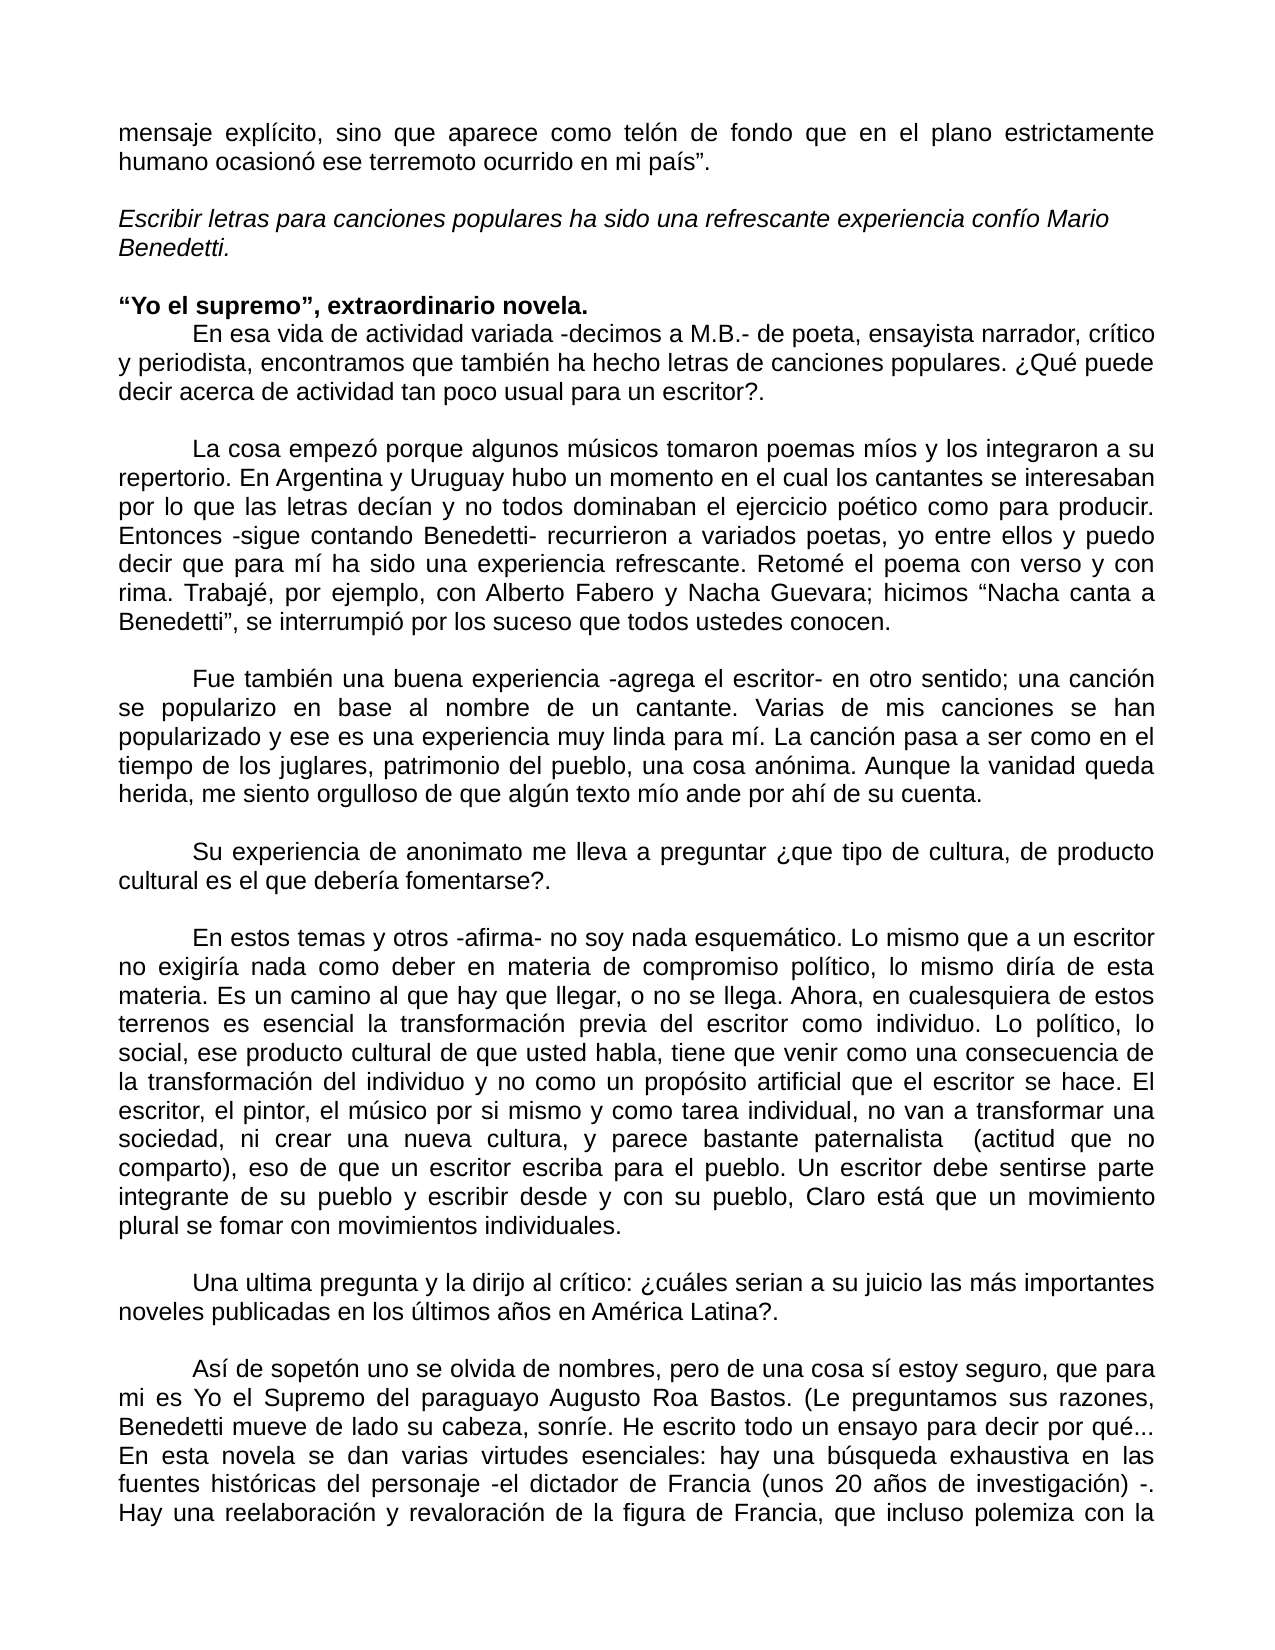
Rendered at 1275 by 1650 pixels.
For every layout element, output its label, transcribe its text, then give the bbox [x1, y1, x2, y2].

text En esa vida de actividad variada -decimos a M.B.- de poeta, ensayista narrador, crítico y periodista, encontramos que también ha hecho letras de canciones populares. ¿Qué puede decir acerca de actividad tan poco usual para un escritor?. [118, 319, 1157, 406]
text Escribir letras para canciones populares ha sido una refrescante experiencia confío Mario Benedetti. [118, 204, 1157, 262]
text “Yo el supremo”, extraordinario novela. [118, 291, 1157, 319]
text Su experiencia de anonimato me lleva a preguntar ¿que tipo de cultura, de producto cultural es el que debería fomentarse?. [118, 837, 1157, 894]
text Así de sopetón uno se olvida de nombres, pero de una cosa sí estoy seguro, que para mi es Yo el Supremo del paraguayo Augusto Roa Bastos. (Le preguntamos sus razones, Benedetti mueve de lado su cabeza, sonríe. He escrito todo un ensayo para decir por qué... En esta novela se dan varias virtudes esenciales: hay una búsqueda exhaustiva en las fuentes históricas del personaje -el dictador de Francia (unos 20 años de investigación) -. Hay una reelaboración y revaloración de la figura de Francia, que incluso polemiza con la [118, 1354, 1157, 1527]
text mensaje explícito, sino que aparece como telón de fondo que en el plano estrictamente humano ocasionó ese terremoto ocurrido en mi país”. [118, 118, 1157, 176]
text Fue también una buena experiencia -agrega el escritor- en otro sentido; una canción se popularizo en base al nombre de un cantante. Varias de mis canciones se han popularizado y ese es una experiencia muy linda para mí. La canción pasa a ser como en el tiempo de los juglares, patrimonio del pueblo, una cosa anónima. Aunque la vanidad queda herida, me siento orgulloso de que algún texto mío ande por ahí de su cuenta. [118, 664, 1157, 808]
text Una ultima pregunta y la dirijo al crítico: ¿cuáles serian a su juicio las más importantes noveles publicadas en los últimos años en América Latina?. [118, 1268, 1157, 1326]
text La cosa empezó porque algunos músicos tomaron poemas míos y los integraron a su repertorio. En Argentina y Uruguay hubo un momento en el cual los cantantes se interesaban por lo que las letras decían y no todos dominaban el ejercicio poético como para producir. Entonces -sigue contando Benedetti- recurrieron a variados poetas, yo entre ellos y puedo decir que para mí ha sido una experiencia refrescante. Retomé el poema con verso y con rima. Trabajé, por ejemplo, con Alberto Fabero y Nacha Guevara; hicimos “Nacha canta a Benedetti”, se interrumpió por los suceso que todos ustedes conocen. [118, 434, 1157, 636]
text En estos temas y otros -afirma- no soy nada esquemático. Lo mismo que a un escritor no exigiría nada como deber en materia de compromiso político, lo mismo diría de esta materia. Es un camino al que hay que llegar, o no se llega. Ahora, en cualesquiera de estos terrenos es esencial la transformación previa del escritor como individuo. Lo político, lo social, ese producto cultural de que usted habla, tiene que venir como una consecuencia de la transformación del individuo y no como un propósito artificial que el escritor se hace. El escritor, el pintor, el músico por si mismo y como tarea individual, no van a transformar una sociedad, ni crear una nueva cultura, y parece bastante paternalista (actitud que no comparto), eso de que un escritor escriba para el pueblo. Un escritor debe sentirse parte integrante de su pueblo y escribir desde y con su pueblo, Claro está que un movimiento plural se fomar con movimientos individuales. [118, 923, 1157, 1239]
